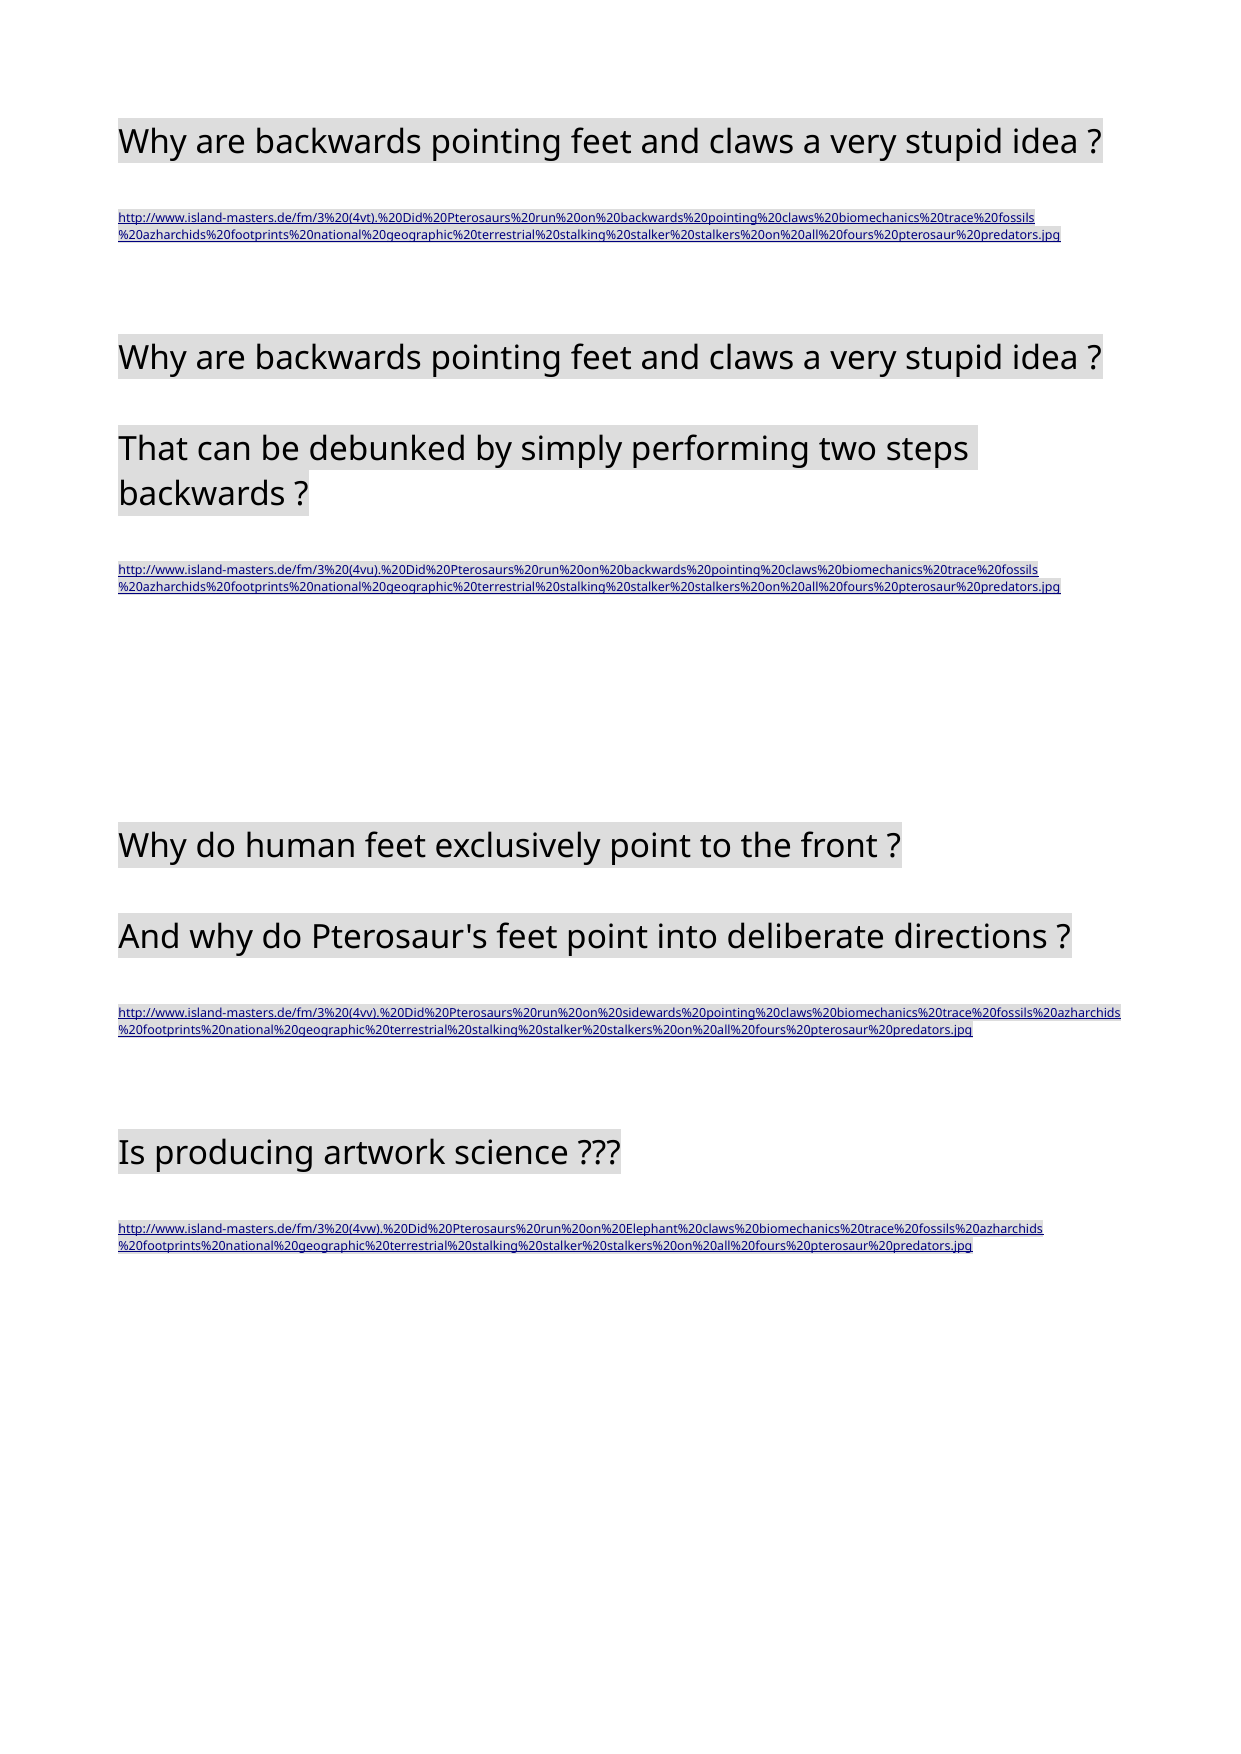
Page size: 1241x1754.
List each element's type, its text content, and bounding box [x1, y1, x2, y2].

text Why do human feet exclusively point to the front ? [118, 822, 1122, 868]
text That can be debunked by simply performing two steps backwards ? [118, 425, 1122, 516]
text Why are backwards pointing feet and claws a very stupid idea ? [118, 334, 1122, 379]
text http://www.island-masters.de/fm/3%20(4vv).%20Did%20Pterosaurs%20run%20on%20sidewards%20pointing%20claws%20biomechanics%20trace%20fossils%20azharchids%20footprints%20national%20geographic%20terrestrial%20stalking%20stalker%20stalkers%20on%20all%20fours%20pterosaur%20predators.jpg [118, 1004, 1122, 1038]
text Is producing artwork science ??? [118, 1129, 1122, 1174]
text http://www.island-masters.de/fm/3%20(4vw).%20Did%20Pterosaurs%20run%20on%20Elephant%20claws%20biomechanics%20trace%20fossils%20azharchids%20footprints%20national%20geographic%20terrestrial%20stalking%20stalker%20stalkers%20on%20all%20fours%20pterosaur%20predators.jpg [118, 1220, 1122, 1254]
text Why are backwards pointing feet and claws a very stupid idea ? [118, 118, 1122, 163]
text http://www.island-masters.de/fm/3%20(4vu).%20Did%20Pterosaurs%20run%20on%20backwards%20pointing%20claws%20biomechanics%20trace%20fossils%20azharchids%20footprints%20national%20geographic%20terrestrial%20stalking%20stalker%20stalkers%20on%20all%20fours%20pterosaur%20predators.jpg [118, 561, 1122, 595]
text http://www.island-masters.de/fm/3%20(4vt).%20Did%20Pterosaurs%20run%20on%20backwards%20pointing%20claws%20biomechanics%20trace%20fossils%20azharchids%20footprints%20national%20geographic%20terrestrial%20stalking%20stalker%20stalkers%20on%20all%20fours%20pterosaur%20predators.jpg [118, 209, 1122, 243]
text And why do Pterosaur's feet point into deliberate directions ? [118, 913, 1122, 958]
